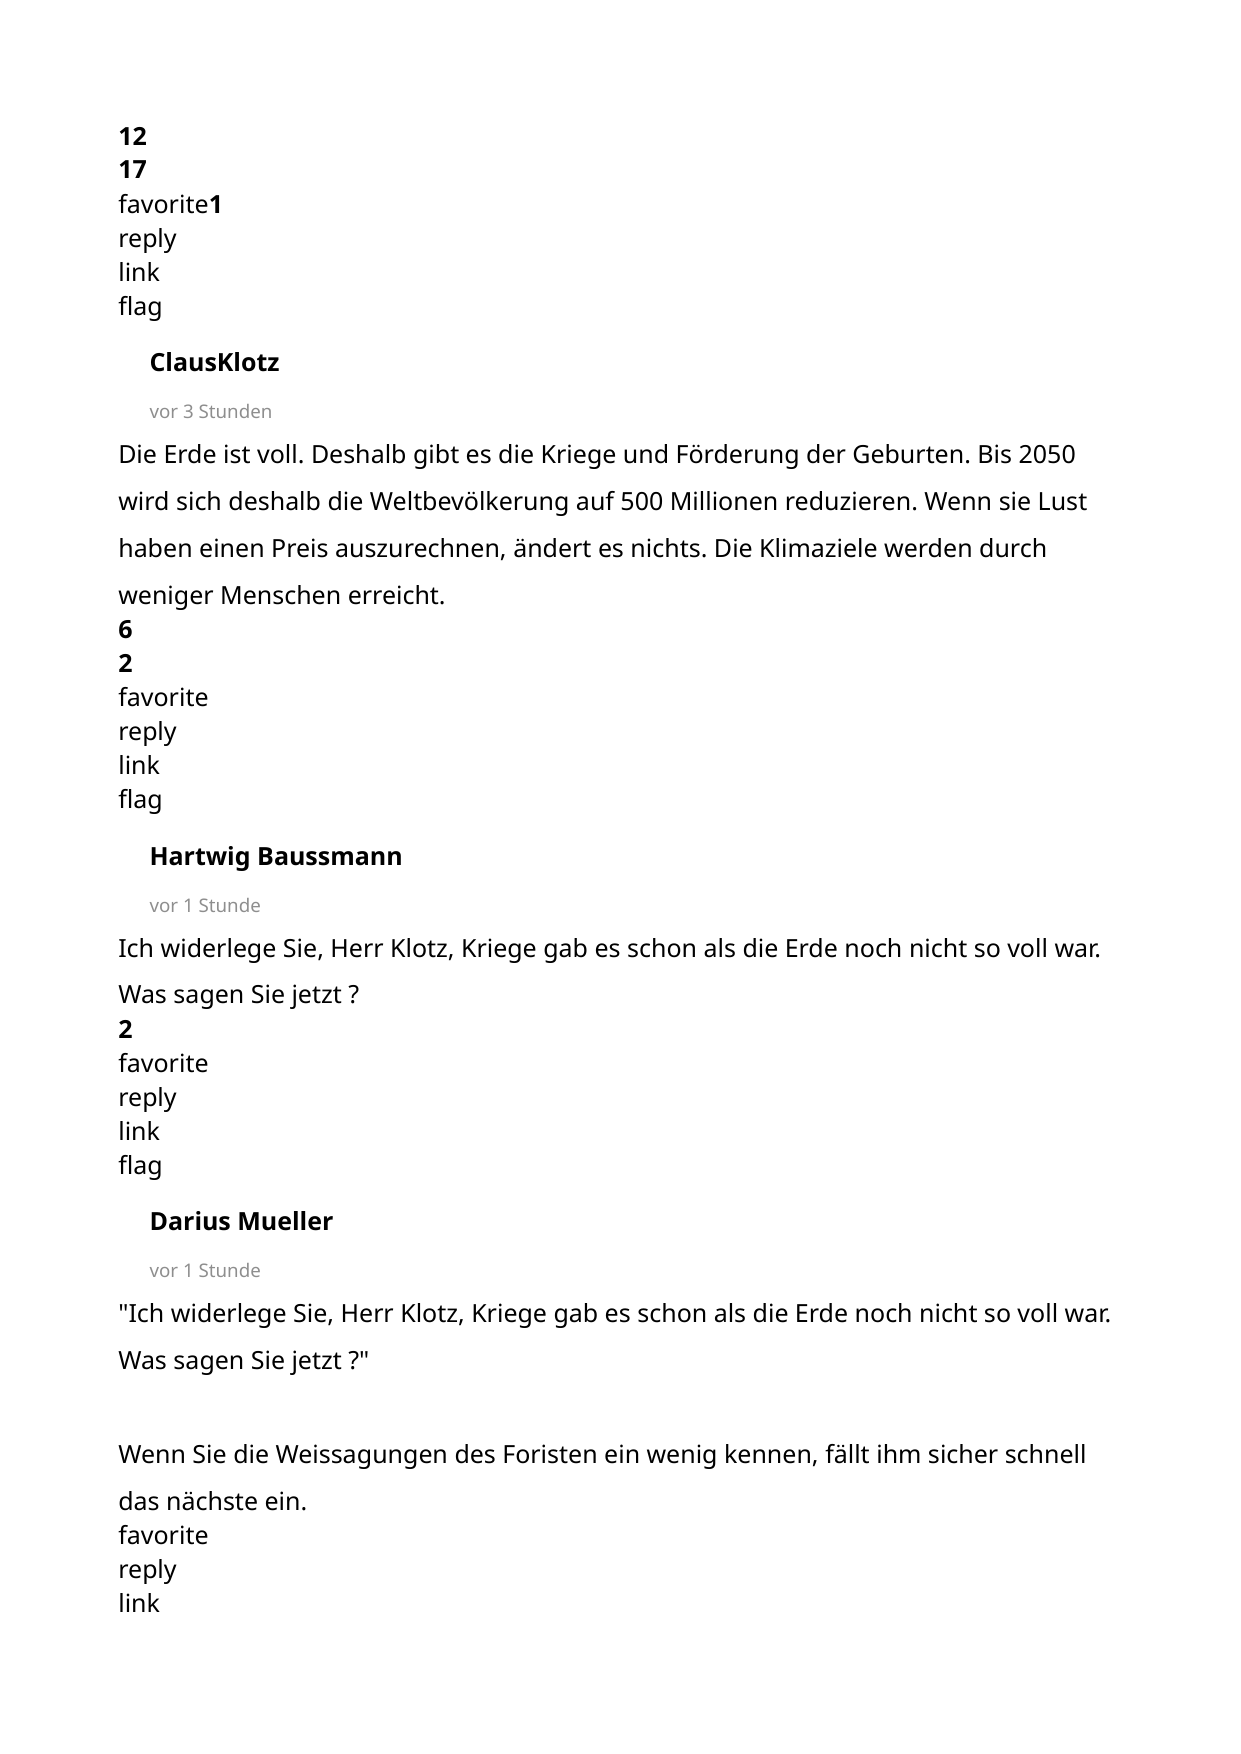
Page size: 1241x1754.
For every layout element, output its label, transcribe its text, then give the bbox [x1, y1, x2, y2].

text flag [118, 288, 1122, 322]
text favorite [118, 1045, 1122, 1079]
text 6 [118, 612, 1122, 646]
text favorite [118, 1517, 1122, 1552]
text Die Erde ist voll. Deshalb gibt es die Kriege und Förderung der Geburten. Bis 2050 wird sich deshalb die Weltbevölkerung auf 500 Millionen reduzieren. Wenn sie Lust haben einen Preis auszurechnen, ändert es nichts. Die Klimaziele werden durch weniger Menschen erreicht. [118, 424, 1122, 612]
text flag [118, 782, 1122, 816]
text link [118, 1586, 1122, 1620]
text reply [118, 220, 1122, 254]
text vor 3 Stunden [149, 394, 1122, 424]
text 2 [118, 646, 1122, 680]
text ClausKlotz [149, 338, 1114, 379]
text reply [118, 714, 1122, 748]
text vor 1 Stunde [149, 1253, 1122, 1283]
text link [118, 748, 1122, 782]
text "Ich widerlege Sie, Herr Klotz, Kriege gab es schon als die Erde noch nicht so voll war. Was sagen Sie jetzt ?" Wenn Sie die Weissagungen des Foristen ein wenig kennen, fällt ihm sicher schnell das nächste ein. [118, 1283, 1122, 1517]
text flag [118, 1147, 1122, 1182]
text Darius Mueller [149, 1197, 1114, 1238]
text 12 [118, 118, 1122, 152]
text favorite1 [118, 186, 1122, 220]
text link [118, 1113, 1122, 1147]
text reply [118, 1552, 1122, 1586]
text 2 [118, 1011, 1122, 1045]
text Hartwig Baussmann [149, 832, 1114, 872]
text vor 1 Stunde [149, 888, 1122, 917]
text reply [118, 1079, 1122, 1113]
text Ich widerlege Sie, Herr Klotz, Kriege gab es schon als die Erde noch nicht so voll war. Was sagen Sie jetzt ? [118, 917, 1122, 1011]
text favorite [118, 680, 1122, 714]
text link [118, 254, 1122, 288]
text 17 [118, 152, 1122, 186]
